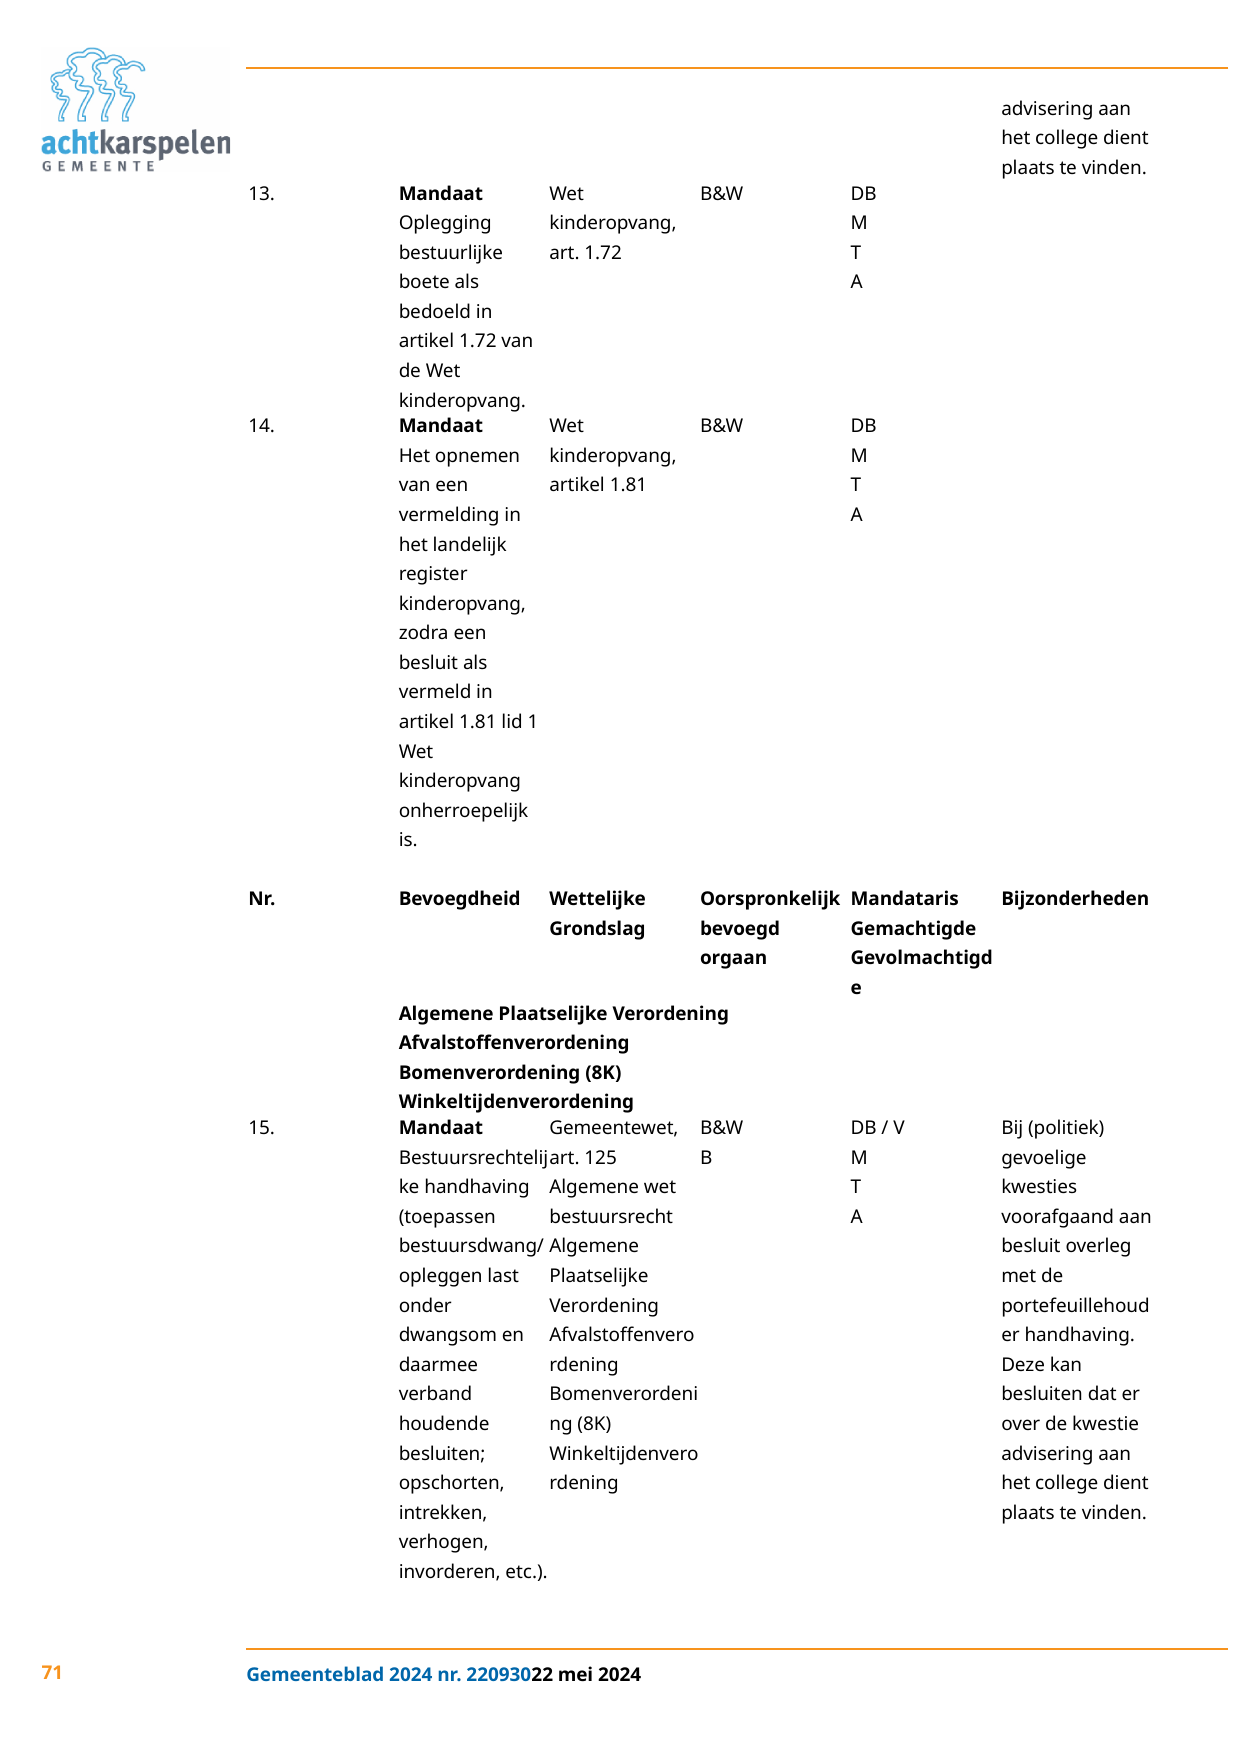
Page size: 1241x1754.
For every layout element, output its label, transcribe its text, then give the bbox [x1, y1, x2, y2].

table_cell Algemene Plaatselijke Verordening Afvalstoffenverordening Bomenverordening (8K) Winkeltijdenverordening [399, 1000, 1152, 1114]
table_cell [1001, 180, 1152, 412]
table_header Nr. [248, 885, 398, 1000]
table_cell DB M T A [850, 180, 1001, 412]
table_cell Bij (politiek) gevoelige kwesties voorafgaand aan besluit overleg met de portefeuillehouder handhaving. Deze kan besluiten dat er over de kwestie advisering aan het college dient plaats te vinden. [1001, 1114, 1152, 1584]
table_cell Wet kinderopvang, artikel 1.81 [549, 413, 700, 852]
table_cell Gemeentewet, art. 125 Algemene wet bestuursrecht Algemene Plaatselijke Verordening Afvalstoffenverordening Bomenverordening (8K) Winkeltijdenverordening [549, 1114, 700, 1584]
picture [41, 47, 231, 172]
table_cell [399, 95, 549, 180]
table_cell B&W [700, 413, 850, 852]
table_header Mandataris Gemachtigde Gevolmachtigde [850, 885, 1001, 1000]
table_cell [850, 95, 1001, 180]
table_cell 15. [248, 1114, 398, 1584]
table_cell [1001, 413, 1152, 852]
table_header Bijzonderheden [1001, 885, 1152, 1000]
table_cell Mandaat Oplegging bestuurlijke boete als bedoeld in artikel 1.72 van de Wet kinderopvang. [399, 180, 549, 412]
table_cell Mandaat Bestuursrechtelijke handhaving (toepassen bestuursdwang/opleggen last onder dwangsom en daarmee verband houdende besluiten; opschorten, intrekken, verhogen, invorderen, etc.). [399, 1114, 549, 1584]
table_cell Mandaat Het opnemen van een vermelding in het landelijk register kinderopvang, zodra een besluit als vermeld in artikel 1.81 lid 1 Wet kinderopvang onherroepelijk is. [399, 413, 549, 852]
table_cell [248, 1000, 398, 1114]
table_cell B&W B [700, 1114, 850, 1584]
table_cell 14. [248, 413, 398, 852]
table_cell advisering aan het college dient plaats te vinden. [1001, 95, 1152, 180]
table_cell 13. [248, 180, 398, 412]
table_header Wettelijke Grondslag [549, 885, 700, 1000]
table_header Bevoegdheid [399, 885, 549, 1000]
table_cell [549, 95, 700, 180]
table_cell B&W [700, 180, 850, 412]
table_cell DB M T A [850, 413, 1001, 852]
table_cell Wet kinderopvang, art. 1.72 [549, 180, 700, 412]
table_cell [248, 95, 398, 180]
table_cell DB / V M T A [850, 1114, 1001, 1584]
table_header Oorspronkelijk bevoegd orgaan [700, 885, 850, 1000]
table_cell [700, 95, 850, 180]
